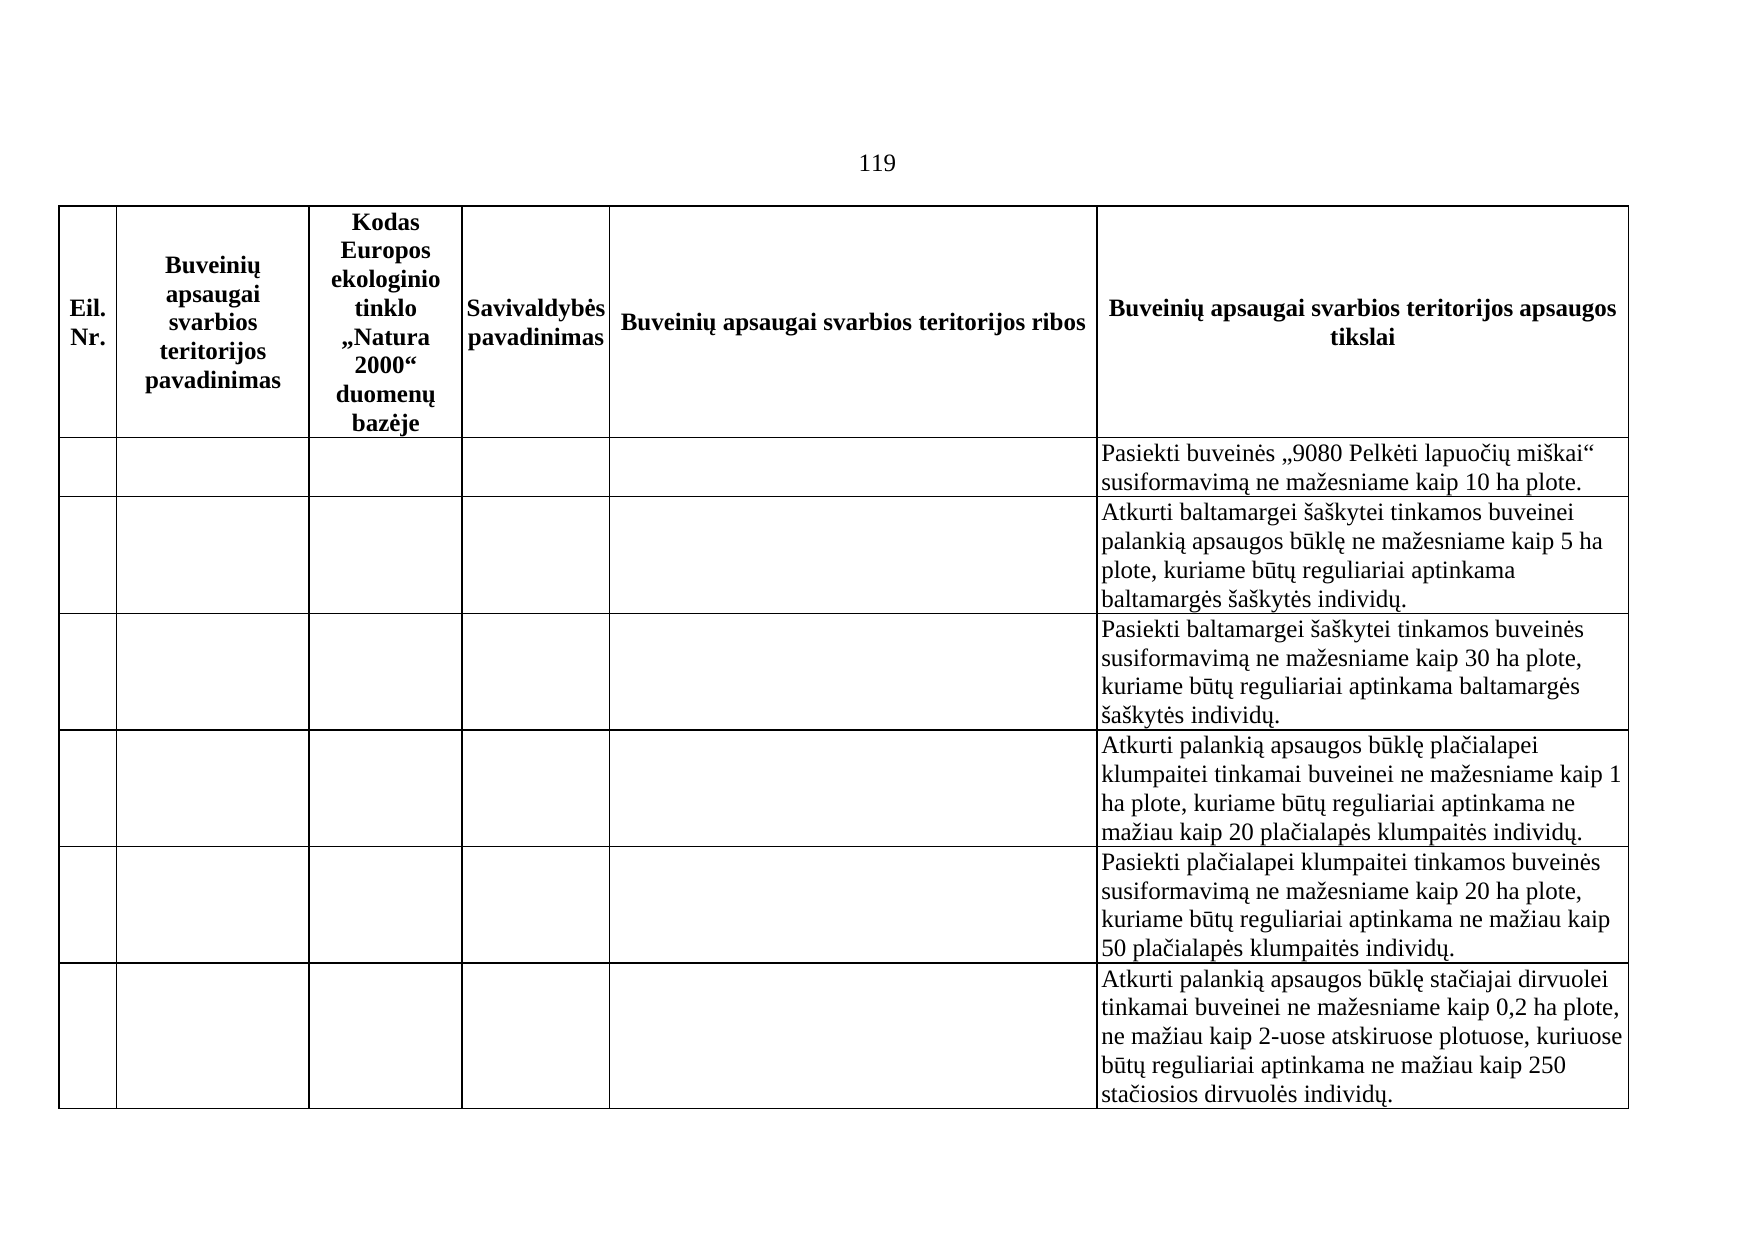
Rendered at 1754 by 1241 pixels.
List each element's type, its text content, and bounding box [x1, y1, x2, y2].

table_cell [610, 847, 1096, 962]
table_cell Pasiekti buveinės „9080 Pelkėti lapuočių miškai“ susiformavimą ne mažesniame kaip 10 ha plote. [1098, 438, 1628, 496]
table_cell [610, 438, 1096, 496]
table_cell Pasiekti baltamargei šaškytei tinkamos buveinės susiformavimą ne mažesniame kaip 30 ha plote, kuriame būtų reguliariai aptinkama baltamargės šaškytės individų. [1098, 614, 1628, 729]
table_cell [463, 614, 609, 729]
table_header Buveinių apsaugai svarbios teritorijos ribos [610, 207, 1096, 437]
table_cell [310, 847, 461, 962]
table_cell [117, 497, 308, 612]
table_cell [610, 497, 1096, 612]
table_cell [117, 964, 308, 1107]
table_cell [463, 497, 609, 612]
table_cell [463, 847, 609, 962]
table_cell Atkurti palankią apsaugos būklę plačialapei klumpaitei tinkamai buveinei ne mažesniame kaip 1 ha plote, kuriame būtų reguliariai aptinkama ne mažiau kaip 20 plačialapės klumpaitės individų. [1098, 731, 1628, 846]
table_cell [310, 438, 461, 496]
table_cell [610, 614, 1096, 729]
table_cell [310, 497, 461, 612]
table_cell [610, 964, 1096, 1107]
table_cell Atkurti baltamargei šaškytei tinkamos buveinei palankią apsaugos būklę ne mažesniame kaip 5 ha plote, kuriame būtų reguliariai aptinkama baltamargės šaškytės individų. [1098, 497, 1628, 612]
table_header Buveinių apsaugai svarbios teritorijos apsaugos tikslai [1098, 207, 1628, 437]
table_cell [60, 731, 116, 846]
table_cell [610, 731, 1096, 846]
table_cell [310, 614, 461, 729]
table_cell [60, 847, 116, 962]
table_cell [117, 847, 308, 962]
table_cell [463, 731, 609, 846]
table_cell [310, 731, 461, 846]
table_cell [117, 614, 308, 729]
table_cell [117, 438, 308, 496]
table_header Kodas Europos ekologinio tinklo „Natura 2000“ duomenų bazėje [310, 207, 461, 437]
table_cell [60, 614, 116, 729]
table_cell [60, 964, 116, 1107]
table_cell [117, 731, 308, 846]
table_cell Pasiekti plačialapei klumpaitei tinkamos buveinės susiformavimą ne mažesniame kaip 20 ha plote, kuriame būtų reguliariai aptinkama ne mažiau kaip 50 plačialapės klumpaitės individų. [1098, 847, 1628, 962]
table_header Buveinių apsaugai svarbios teritorijos pavadinimas [117, 207, 308, 437]
table_header Savivaldybės pavadinimas [463, 207, 609, 437]
table_cell Atkurti palankią apsaugos būklę stačiajai dirvuolei tinkamai buveinei ne mažesniame kaip 0,2 ha plote, ne mažiau kaip 2-uose atskiruose plotuose, kuriuose būtų reguliariai aptinkama ne mažiau kaip 250 stačiosios dirvuolės individų. [1098, 964, 1628, 1107]
table_cell [60, 497, 116, 612]
table_cell [60, 438, 116, 496]
table_cell [463, 438, 609, 496]
table_cell [463, 964, 609, 1107]
table_header Eil. Nr. [60, 207, 116, 437]
table_cell [310, 964, 461, 1107]
